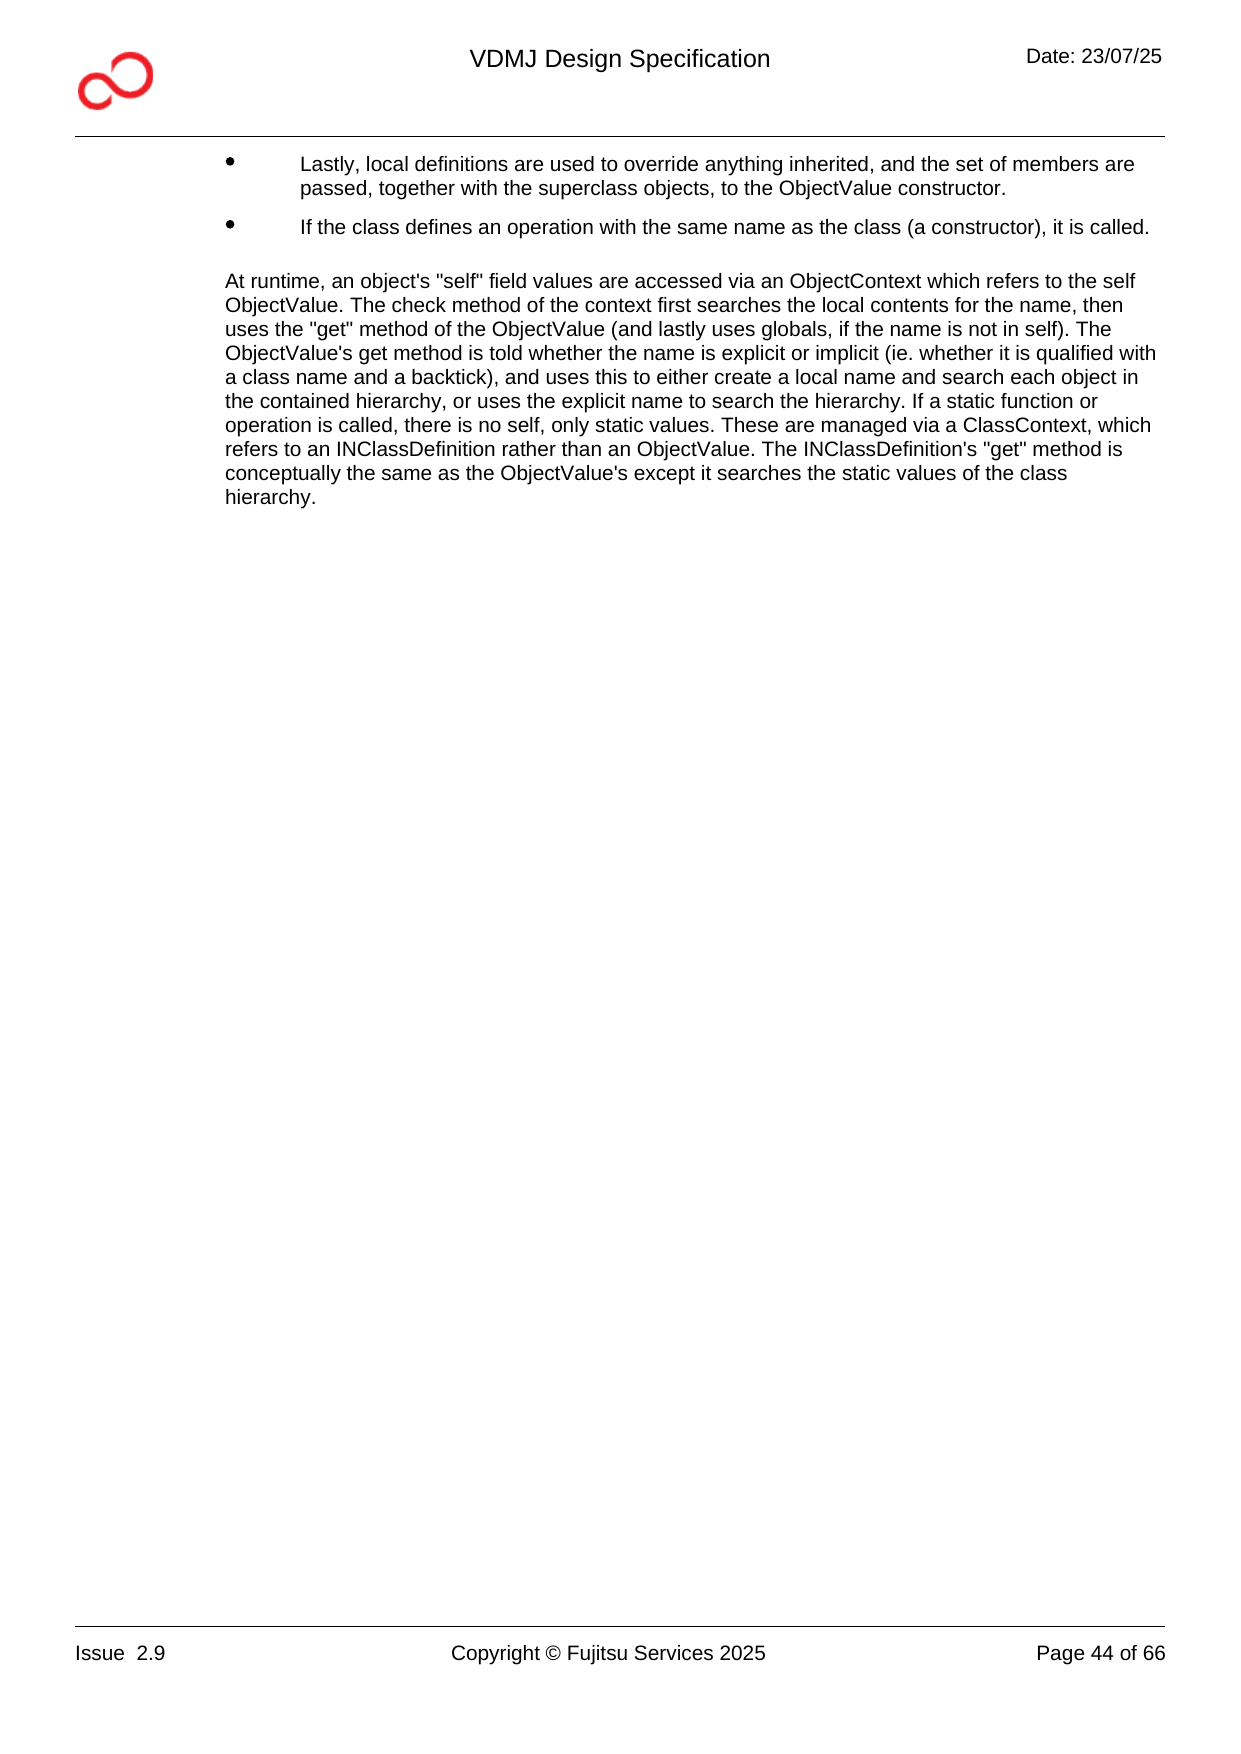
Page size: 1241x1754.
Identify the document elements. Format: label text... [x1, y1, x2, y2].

list Lastly, local definitions are used to override anything inherited, and the set of members are passed, together with the superclass objects, to the ObjectValue constructor. [225, 152, 1165, 200]
text At runtime, an object's "self" field values are accessed via an ObjectContext which refers to the self ObjectValue. The check method of the context first searches the local contents for the name, then uses the "get" method of the ObjectValue (and lastly uses globals, if the name is not in self). The ObjectValue's get method is told whether the name is explicit or implicit (ie. whether it is qualified with a class name and a backtick), and uses this to either create a local name and search each object in the contained hierarchy, or uses the explicit name to search the hierarchy. If a static function or operation is called, there is no self, only static values. These are managed via a ClassContext, which refers to an INClassDefinition rather than an ObjectValue. The INClassDefinition's "get" method is conceptually the same as the ObjectValue's except it searches the static values of the class hierarchy. [225, 269, 1165, 509]
list If the class defines an operation with the same name as the class (a constructor), it is called. [225, 215, 1165, 239]
picture [78, 44, 153, 120]
